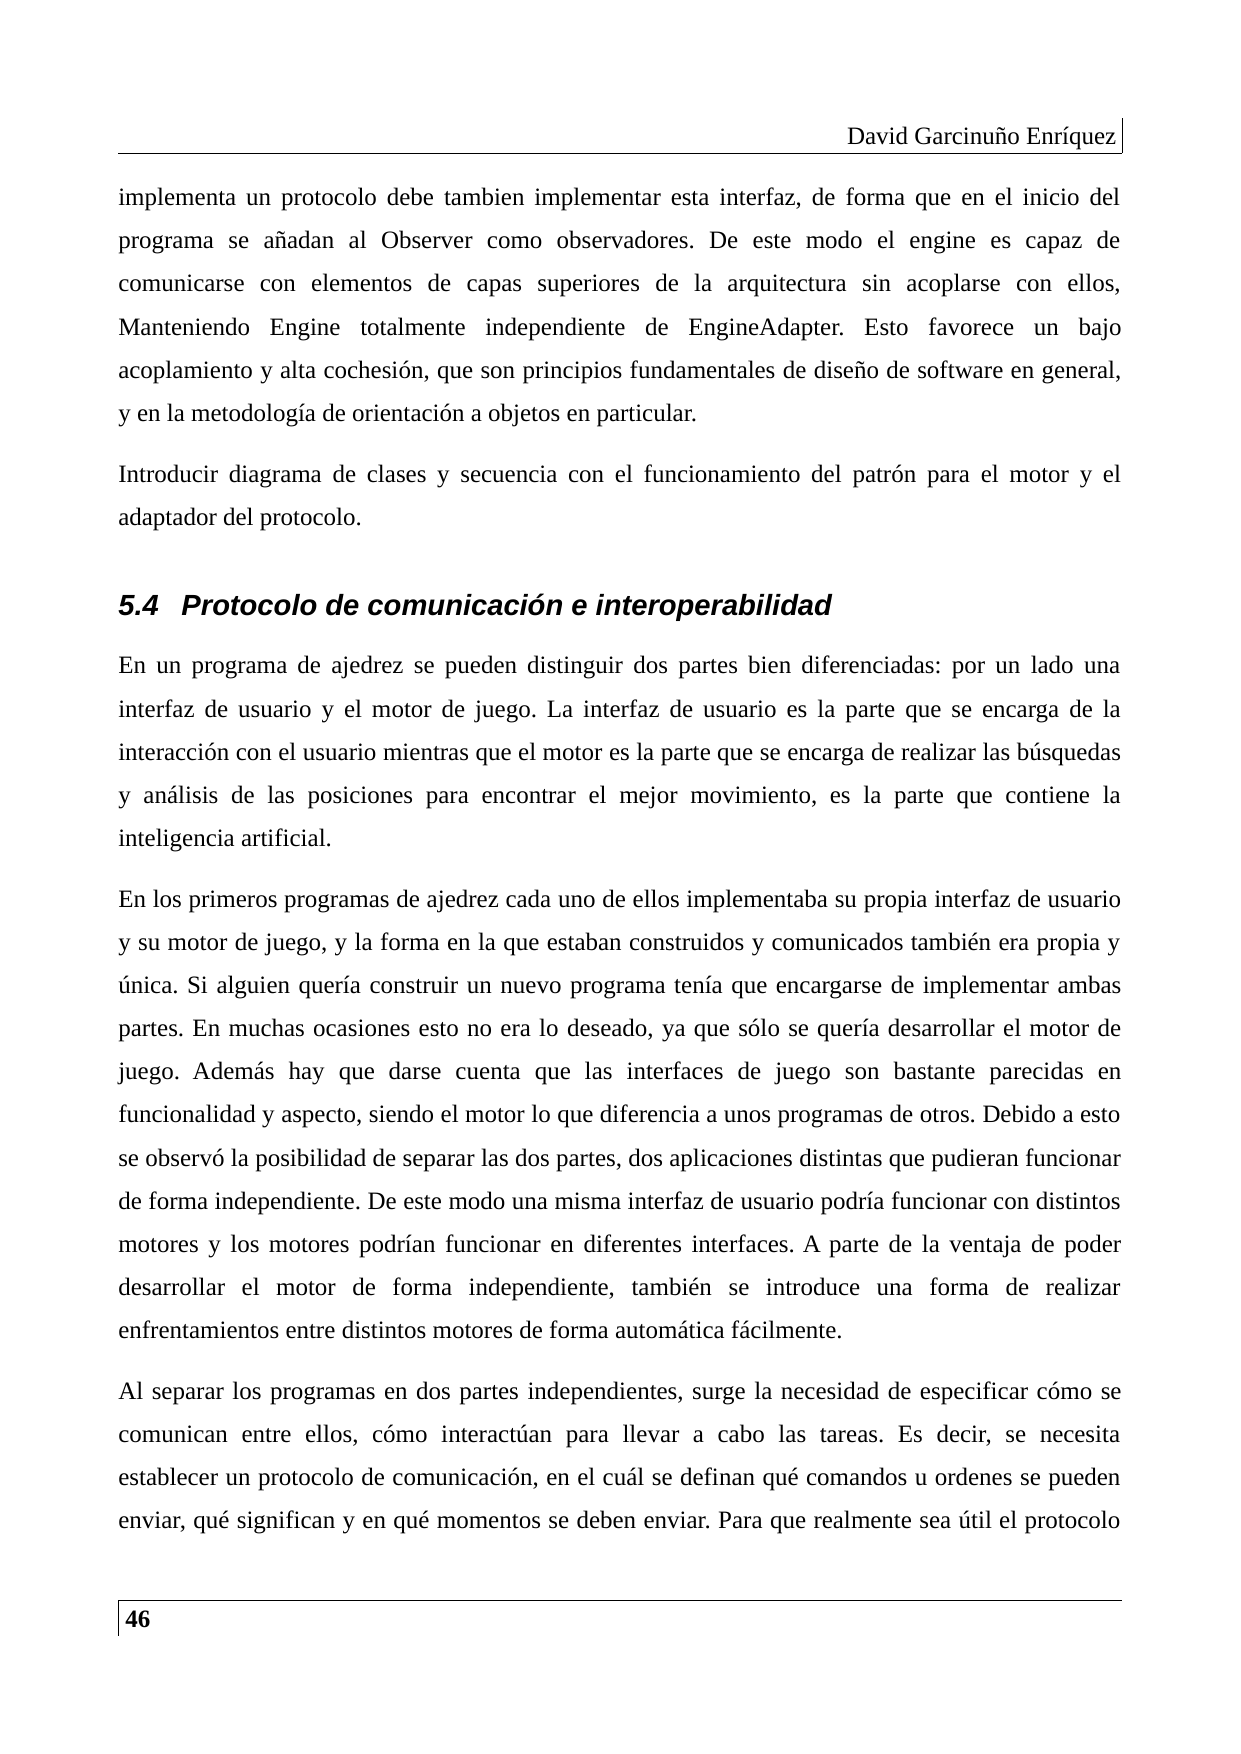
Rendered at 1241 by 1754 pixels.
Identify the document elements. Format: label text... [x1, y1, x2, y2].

text Introducir diagrama de clases y secuencia con el funcionamiento del patrón para el motor y el adaptador del protocolo. [118, 459, 1122, 531]
text Al separar los programas en dos partes independientes, surge la necesidad de especificar cómo se comunican entre ellos, cómo interactúan para llevar a cabo las tareas. Es decir, se necesita establecer un protocolo de comunicación, en el cuál se definan qué comandos u ordenes se pueden enviar, qué significan y en qué momentos se deben enviar. Para que realmente sea útil el protocolo [118, 1376, 1122, 1534]
text implementa un protocolo debe tambien implementar esta interfaz, de forma que en el inicio del programa se añadan al Observer como observadores. De este modo el engine es capaz de comunicarse con elementos de capas superiores de la arquitectura sin acoplarse con ellos, Manteniendo Engine totalmente independiente de EngineAdapter. Esto favorece un bajo acoplamiento y alta cochesión, que son principios fundamentales de diseño de software en general, y en la metodología de orientación a objetos en particular. [118, 182, 1122, 427]
text En los primeros programas de ajedrez cada uno de ellos implementaba su propia interfaz de usuario y su motor de juego, y la forma en la que estaban construidos y comunicados también era propia y única. Si alguien quería construir un nuevo programa tenía que encargarse de implementar ambas partes. En muchas ocasiones esto no era lo deseado, ya que sólo se quería desarrollar el motor de juego. Además hay que darse cuenta que las interfaces de juego son bastante parecidas en funcionalidad y aspecto, siendo el motor lo que diferencia a unos programas de otros. Debido a esto se observó la posibilidad de separar las dos partes, dos aplicaciones distintas que pudieran funcionar de forma independiente. De este modo una misma interfaz de usuario podría funcionar con distintos motores y los motores podrían funcionar en diferentes interfaces. A parte de la ventaja de poder desarrollar el motor de forma independiente, también se introduce una forma de realizar enfrentamientos entre distintos motores de forma automática fácilmente. [118, 884, 1122, 1344]
subtitle Protocolo de comunicación e interoperabilidad [118, 588, 1122, 621]
text En un programa de ajedrez se pueden distinguir dos partes bien diferenciadas: por un lado una interfaz de usuario y el motor de juego. La interfaz de usuario es la parte que se encarga de la interacción con el usuario mientras que el motor es la parte que se encarga de realizar las búsquedas y análisis de las posiciones para encontrar el mejor movimiento, es la parte que contiene la inteligencia artificial. [118, 651, 1122, 852]
